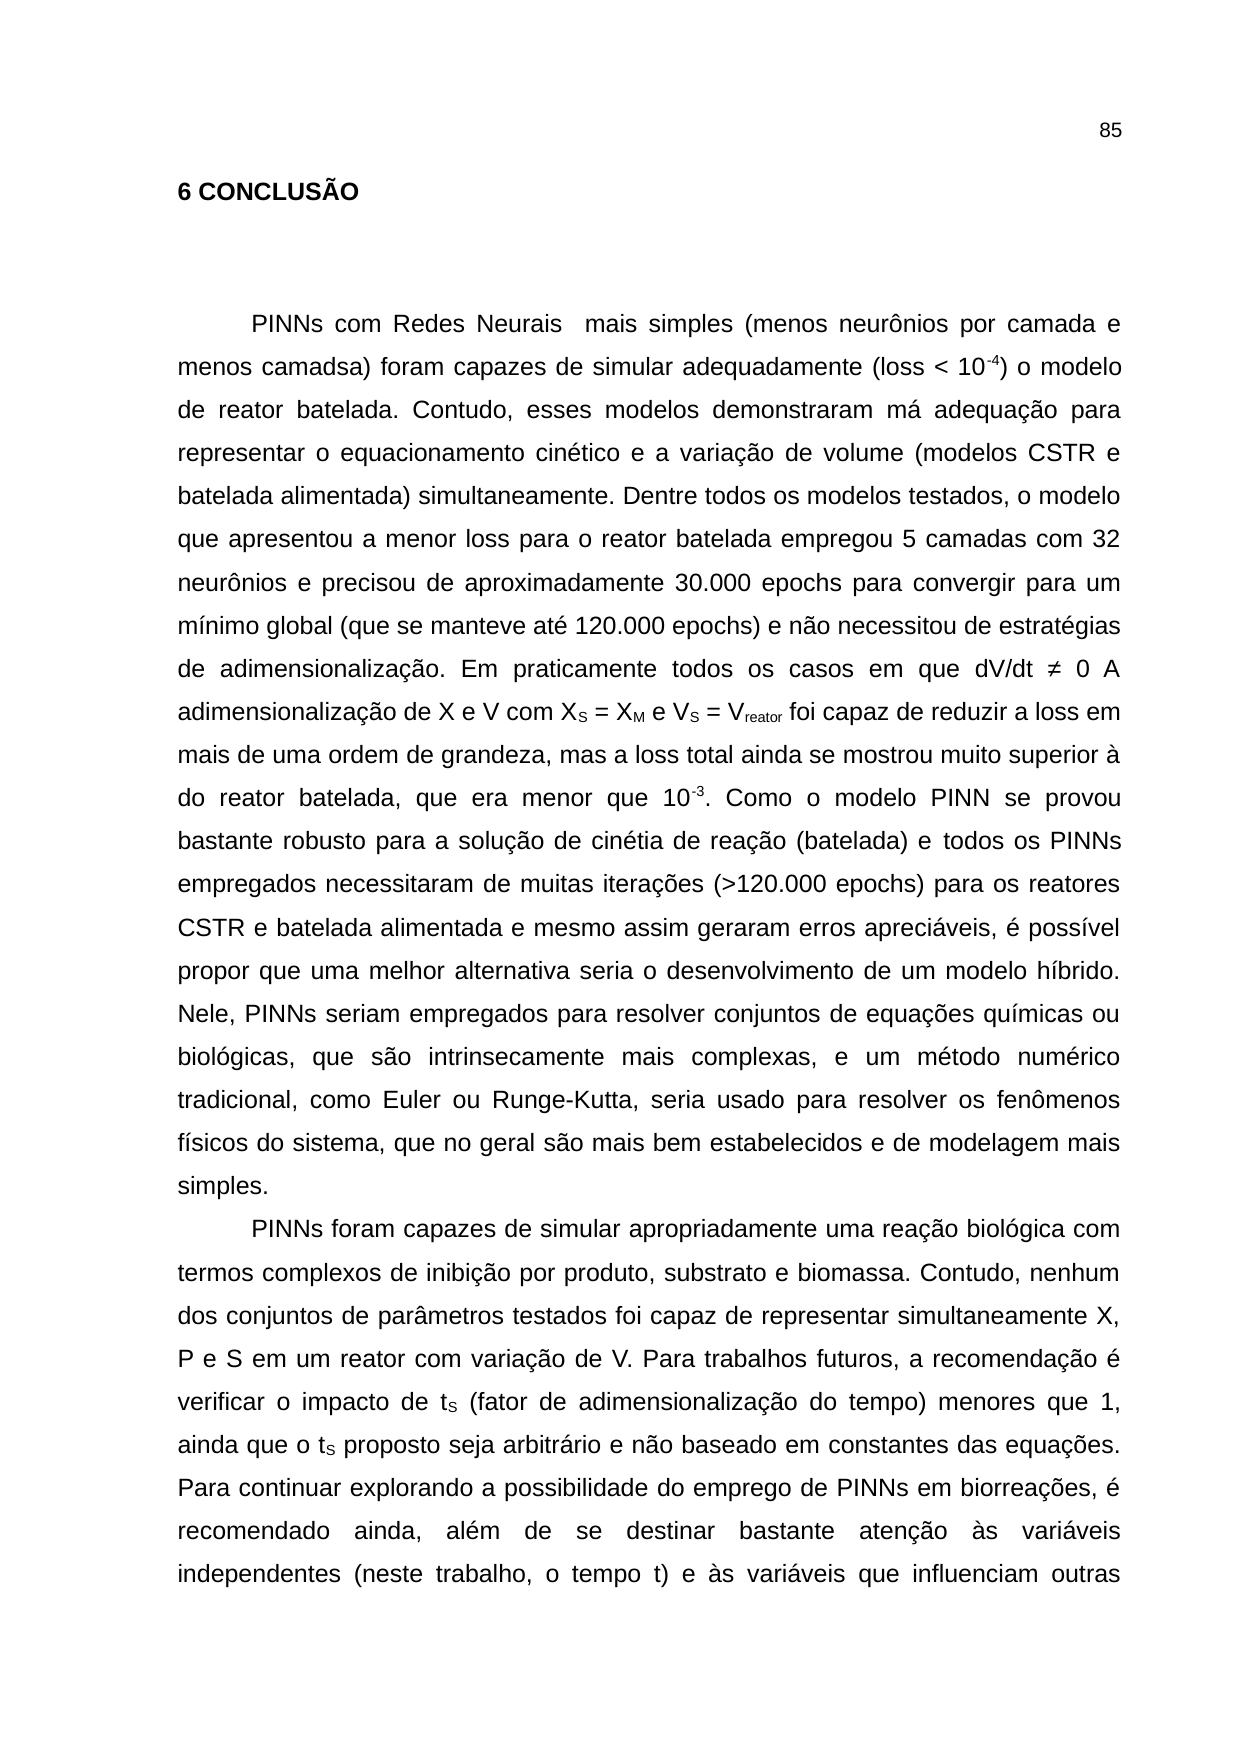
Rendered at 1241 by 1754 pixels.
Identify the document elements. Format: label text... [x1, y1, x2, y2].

text PINNs com Redes Neurais mais simples (menos neurônios por camada e menos camadsa) foram capazes de simular adequadamente (loss < 10-4) o modelo de reator batelada. Contudo, esses modelos demonstraram má adequação para representar o equacionamento cinético e a variação de volume (modelos CSTR e batelada alimentada) simultaneamente. Dentre todos os modelos testados, o modelo que apresentou a menor loss para o reator batelada empregou 5 camadas com 32 neurônios e precisou de aproximadamente 30.000 epochs para convergir para um mínimo global (que se manteve até 120.000 epochs) e não necessitou de estratégias de adimensionalização. Em praticamente todos os casos em que dV/dt ≠ 0 A adimensionalização de X e V com XS = XM e VS = Vreator foi capaz de reduzir a loss em mais de uma ordem de grandeza, mas a loss total ainda se mostrou muito superior à do reator batelada, que era menor que 10-3. Como o modelo PINN se provou bastante robusto para a solução de cinétia de reação (batelada) e todos os PINNs empregados necessitaram de muitas iterações (>120.000 epochs) para os reatores CSTR e batelada alimentada e mesmo assim geraram erros apreciáveis, é possível propor que uma melhor alternativa seria o desenvolvimento de um modelo híbrido. Nele, PINNs seriam empregados para resolver conjuntos de equações químicas ou biológicas, que são intrinsecamente mais complexas, e um método numérico tradicional, como Euler ou Runge-Kutta, seria usado para resolver os fenômenos físicos do sistema, que no geral são mais bem estabelecidos e de modelagem mais simples. [177, 309, 1122, 1200]
text PINNs foram capazes de simular apropriadamente uma reação biológica com termos complexos de inibição por produto, substrato e biomassa. Contudo, nenhum dos conjuntos de parâmetros testados foi capaz de representar simultaneamente X, P e S em um reator com variação de V. Para trabalhos futuros, a recomendação é verificar o impacto de tS (fator de adimensionalização do tempo) menores que 1, ainda que o tS proposto seja arbitrário e não baseado em constantes das equações. Para continuar explorando a possibilidade do emprego de PINNs em biorreações, é recomendado ainda, além de se destinar bastante atenção às variáveis independentes (neste trabalho, o tempo t) e às variáveis que influenciam outras [177, 1214, 1122, 1588]
subtitle Conclusão [177, 177, 1122, 206]
